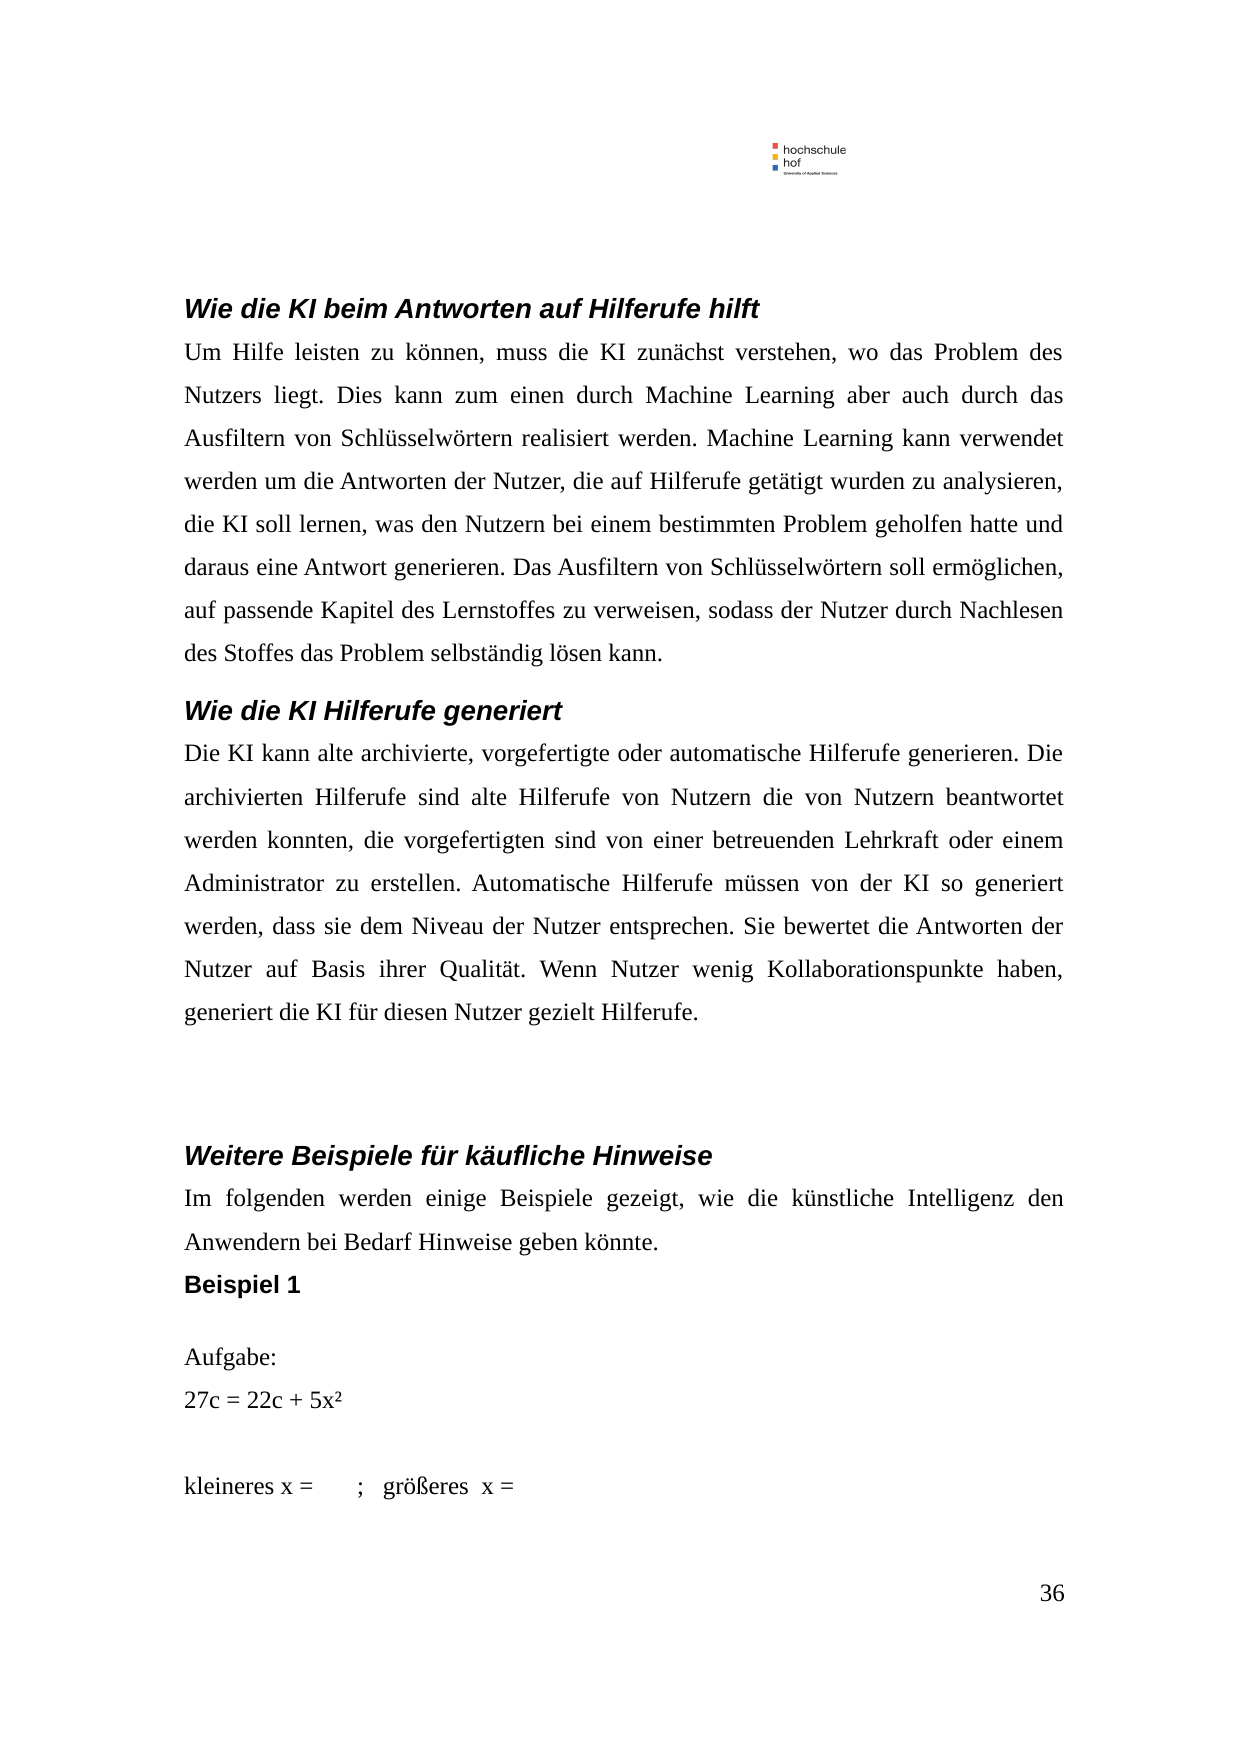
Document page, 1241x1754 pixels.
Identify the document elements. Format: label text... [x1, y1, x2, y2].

text Um Hilfe leisten zu können, muss die KI zunächst verstehen, wo das Problem des Nutzers liegt. Dies kann zum einen durch Machine Learning aber auch durch das Ausfiltern von Schlüsselwörtern realisiert werden. Machine Learning kann verwendet werden um die Antworten der Nutzer, die auf Hilferufe getätigt wurden zu analysieren, die KI soll lernen, was den Nutzern bei einem bestimmten Problem geholfen hatte und daraus eine Antwort generieren. Das Ausfiltern von Schlüsselwörtern soll ermöglichen, auf passende Kapitel des Lernstoffes zu verweisen, sodass der Nutzer durch Nachlesen des Stoffes das Problem selbständig lösen kann. [184, 337, 1064, 667]
subtitle Wie die KI beim Antworten auf Hilferufe hilft [184, 292, 1064, 324]
text 27c = 22c + 5x² [184, 1385, 1064, 1413]
text Die KI kann alte archivierte, vorgefertigte oder automatische Hilferufe generieren. Die archivierten Hilferufe sind alte Hilferufe von Nutzern die von Nutzern beantwortet werden konnten, die vorgefertigten sind von einer betreuenden Lehrkraft oder einem Administrator zu erstellen. Automatische Hilferufe müssen von der KI so generiert werden, dass sie dem Niveau der Nutzer entsprechen. Sie bewertet die Antworten der Nutzer auf Basis ihrer Qualität. Wenn Nutzer wenig Kollaborationspunkte haben, generiert die KI für diesen Nutzer gezielt Hilferufe. [184, 738, 1064, 1026]
text Beispiel 1 [184, 1270, 1064, 1298]
text Im folgenden werden einige Beispiele gezeigt, wie die künstliche Intelligenz den Anwendern bei Bedarf Hinweise geben könnte. [184, 1183, 1064, 1255]
text kleineres x = ; größeres x = [184, 1471, 1064, 1500]
picture [772, 143, 846, 175]
subtitle Wie die KI Hilferufe generiert [184, 694, 1064, 726]
text Aufgabe: [184, 1342, 1064, 1370]
subtitle Weitere Beispiele für käufliche Hinweise [184, 1139, 1064, 1171]
